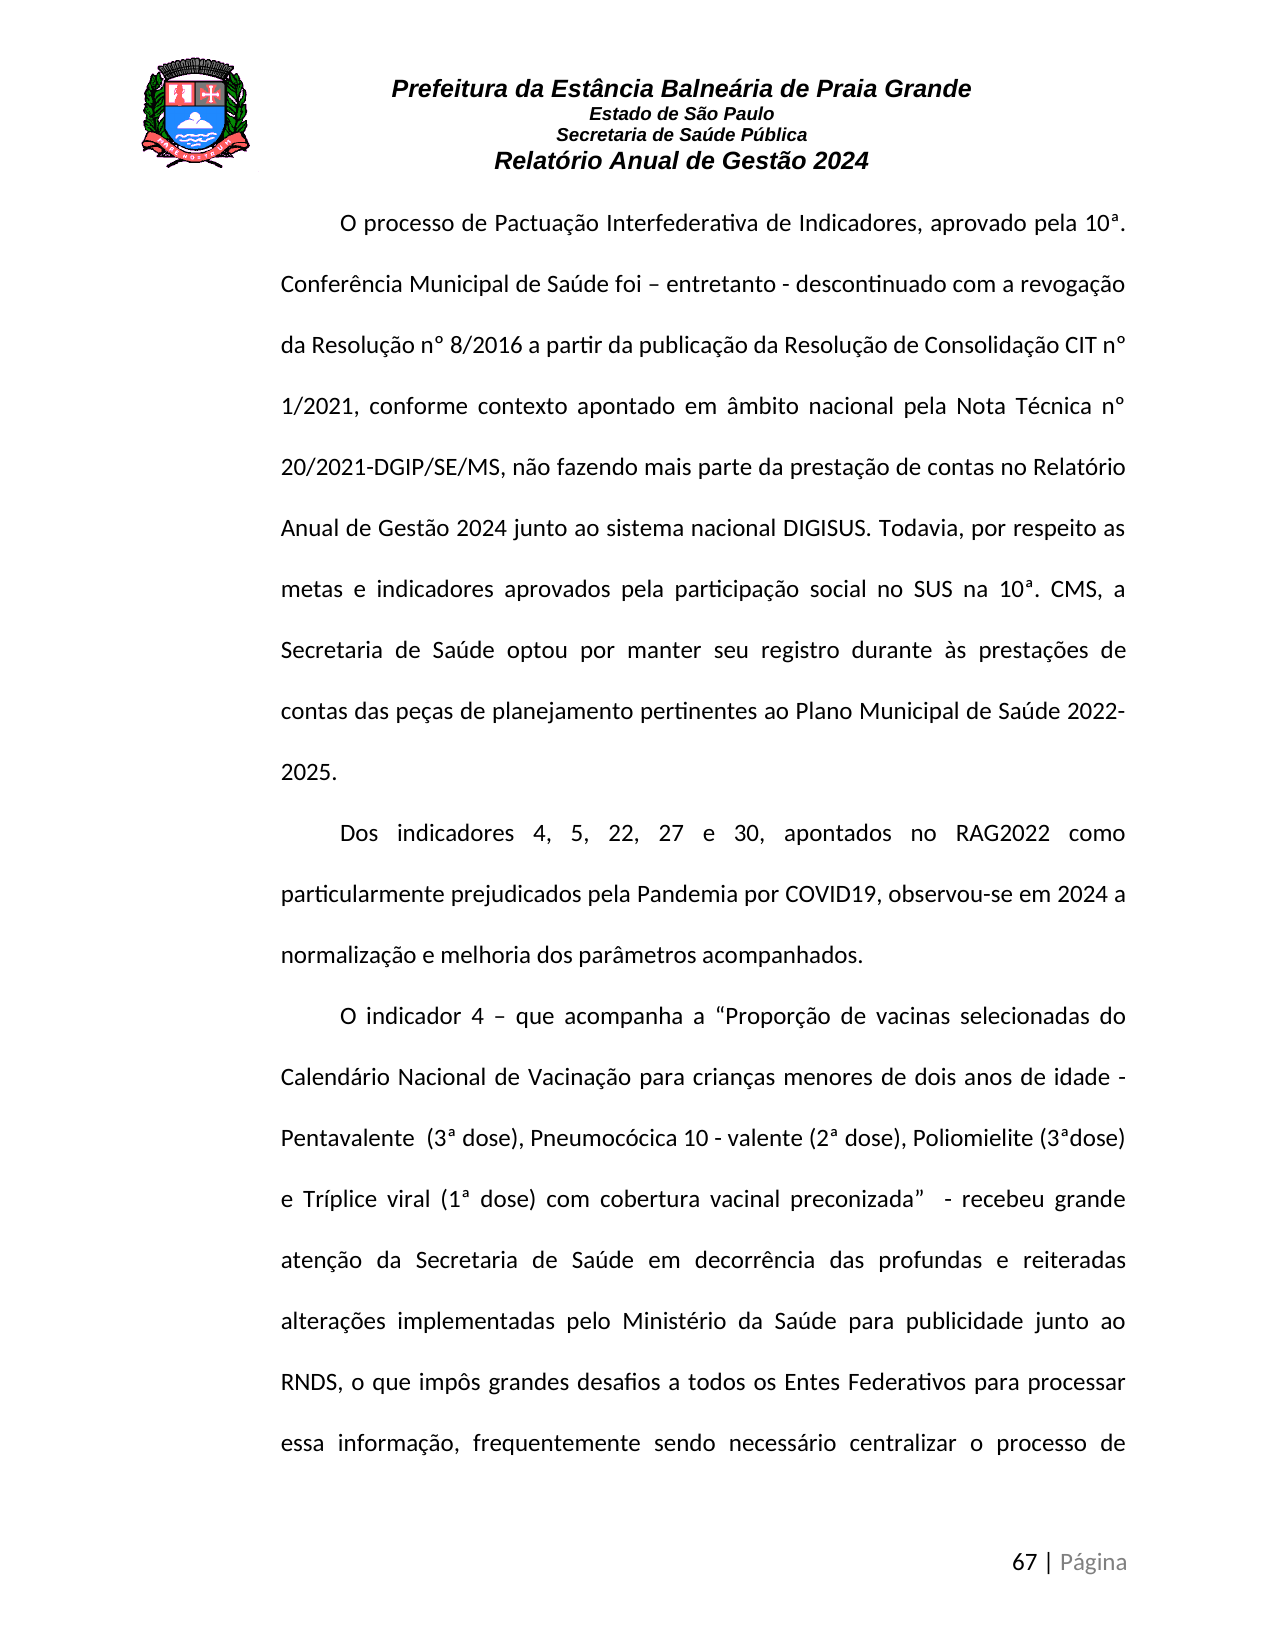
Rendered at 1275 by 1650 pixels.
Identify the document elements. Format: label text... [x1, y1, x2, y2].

text Dos indicadores 4, 5, 22, 27 e 30, apontados no RAG2022 como particularmente prejudicados pela Pandemia por COVID19, observou-se em 2024 a normalização e melhoria dos parâmetros acompanhados. [281, 817, 1127, 970]
picture [132, 55, 259, 172]
text O processo de Pactuação Interfederativa de Indicadores, aprovado pela 10ª. Conferência Municipal de Saúde foi – entretanto - descontinuado com a revogação da Resolução nº 8/2016 a partir da publicação da Resolução de Consolidação CIT nº 1/2021, conforme contexto apontado em âmbito nacional pela Nota Técnica nº 20/2021-DGIP/SE/MS, não fazendo mais parte da prestação de contas no Relatório Anual de Gestão 2024 junto ao sistema nacional DIGISUS. Todavia, por respeito as metas e indicadores aprovados pela participação social no SUS na 10ª. CMS, a Secretaria de Saúde optou por manter seu registro durante às prestações de contas das peças de planejamento pertinentes ao Plano Municipal de Saúde 2022-2025. [281, 207, 1127, 787]
text O indicador 4 – que acompanha a “Proporção de vacinas selecionadas do Calendário Nacional de Vacinação para crianças menores de dois anos de idade - Pentavalente (3ª dose), Pneumocócica 10 - valente (2ª dose), Poliomielite (3ªdose) e Tríplice viral (1ª dose) com cobertura vacinal preconizada” - recebeu grande atenção da Secretaria de Saúde em decorrência das profundas e reiteradas alterações implementadas pelo Ministério da Saúde para publicidade junto ao RNDS, o que impôs grandes desafios a todos os Entes Federativos para processar essa informação, frequentemente sendo necessário centralizar o processo de [281, 1000, 1127, 1458]
